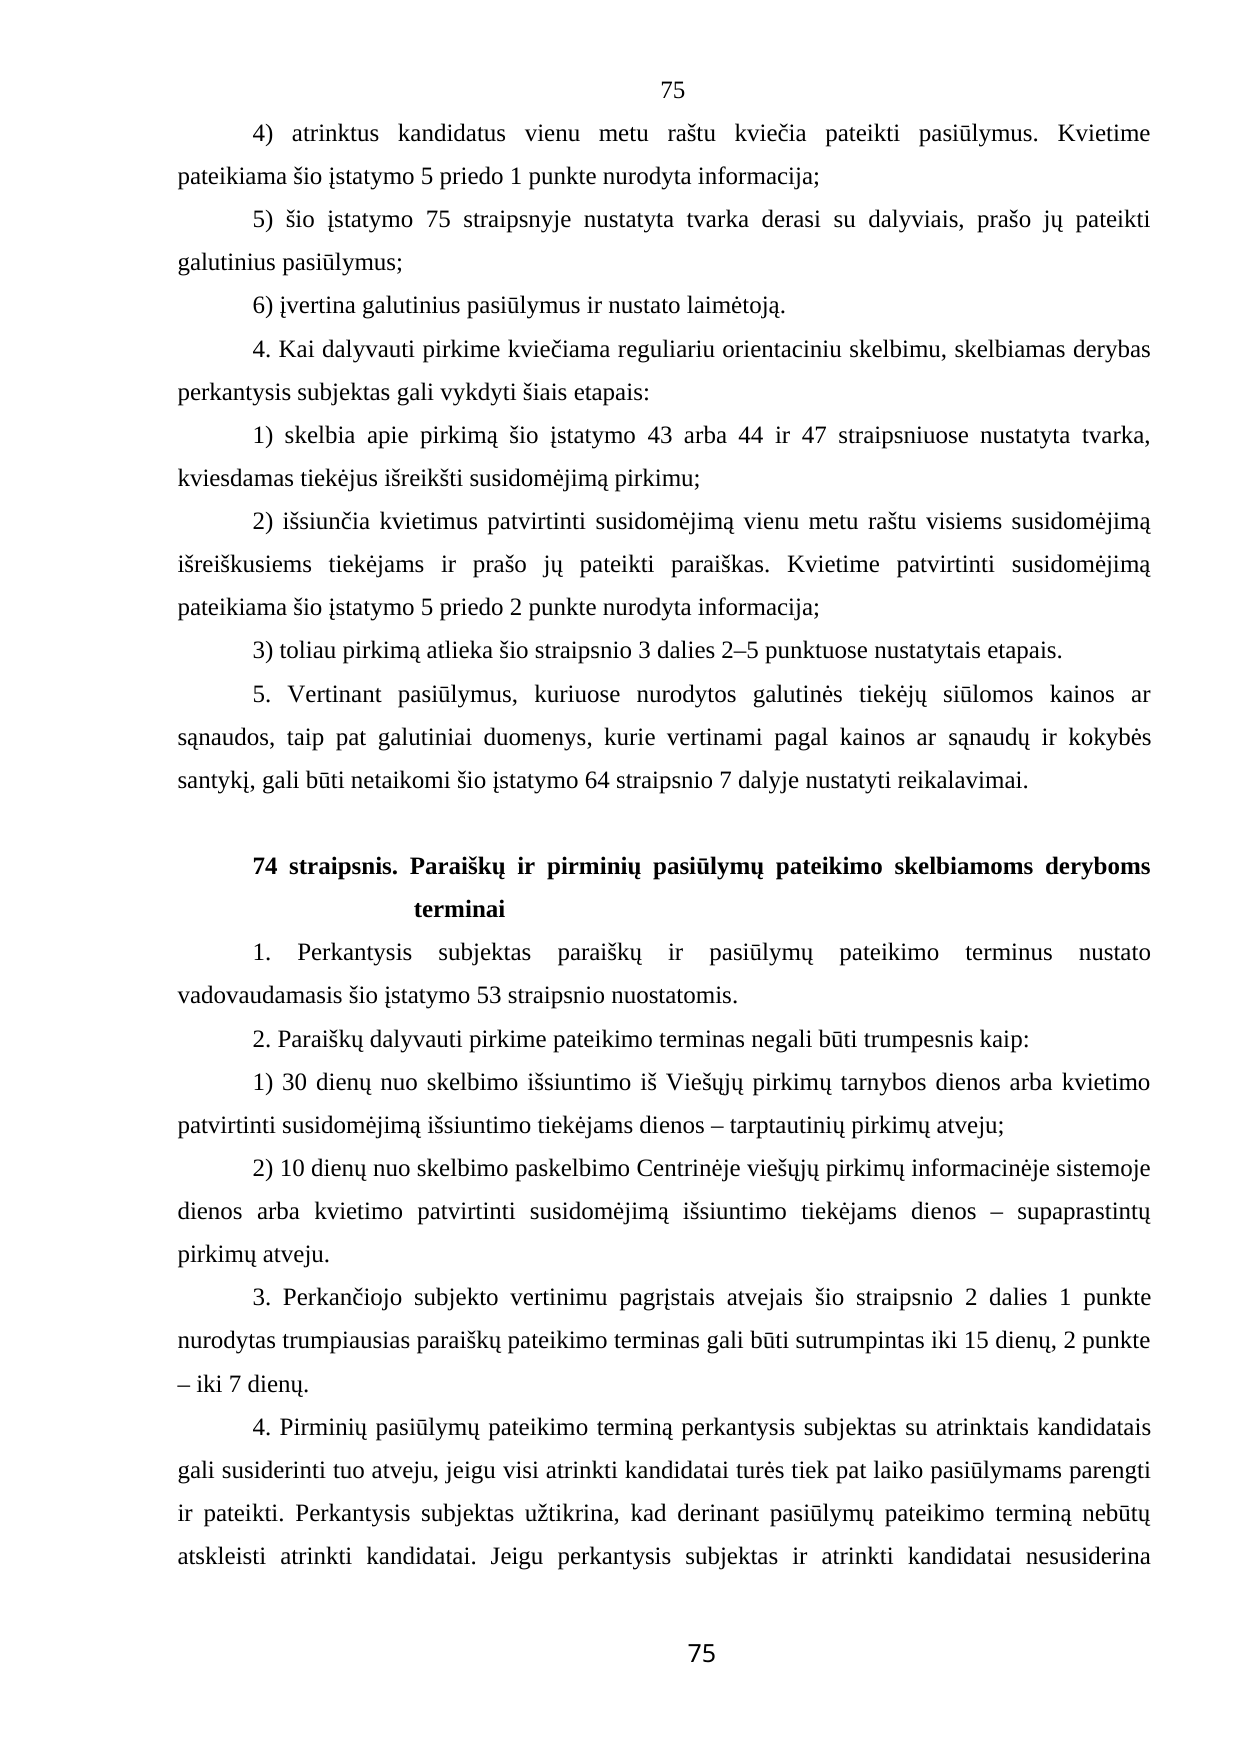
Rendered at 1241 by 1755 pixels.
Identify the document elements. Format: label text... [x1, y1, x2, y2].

text 3. Perkančiojo subjekto vertinimu pagrįstais atvejais šio straipsnio 2 dalies 1 punkte nurodytas trumpiausias paraiškų pateikimo terminas gali būti sutrumpintas iki 15 dienų, 2 punkte – iki 7 dienų. [177, 1282, 1152, 1397]
text 5. Vertinant pasiūlymus, kuriuose nurodytos galutinės tiekėjų siūlomos kainos ar sąnaudos, taip pat galutiniai duomenys, kurie vertinami pagal kainos ar sąnaudų ir kokybės santykį, gali būti netaikomi šio įstatymo 64 straipsnio 7 dalyje nustatyti reikalavimai. [177, 679, 1152, 794]
text 4. Kai dalyvauti pirkime kviečiama reguliariu orientaciniu skelbimu, skelbiamas derybas perkantysis subjektas gali vykdyti šiais etapais: [177, 334, 1152, 406]
text 4. Pirminių pasiūlymų pateikimo terminą perkantysis subjektas su atrinktais kandidatais gali susiderinti tuo atveju, jeigu visi atrinkti kandidatai turės tiek pat laiko pasiūlymams parengti ir pateikti. Perkantysis subjektas užtikrina, kad derinant pasiūlymų pateikimo terminą nebūtų atskleisti atrinkti kandidatai. Jeigu perkantysis subjektas ir atrinkti kandidatai nesusiderina [177, 1412, 1152, 1570]
text 1) 30 dienų nuo skelbimo išsiuntimo iš Viešųjų pirkimų tarnybos dienos arba kvietimo patvirtinti susidomėjimą išsiuntimo tiekėjams dienos – tarptautinių pirkimų atveju; [177, 1067, 1152, 1139]
text 5) šio įstatymo 75 straipsnyje nustatyta tvarka derasi su dalyviais, prašo jų pateikti galutinius pasiūlymus; [177, 204, 1152, 276]
subtitle 74 straipsnis. Paraiškų ir pirminių pasiūlymų pateikimo skelbiamoms deryboms terminai [252, 851, 1152, 923]
text 1) skelbia apie pirkimą šio įstatymo 43 arba 44 ir 47 straipsniuose nustatyta tvarka, kviesdamas tiekėjus išreikšti susidomėjimą pirkimu; [177, 420, 1152, 492]
text 2) išsiunčia kvietimus patvirtinti susidomėjimą vienu metu raštu visiems susidomėjimą išreiškusiems tiekėjams ir prašo jų pateikti paraiškas. Kvietime patvirtinti susidomėjimą pateikiama šio įstatymo 5 priedo 2 punkte nurodyta informacija; [177, 506, 1152, 621]
text 4) atrinktus kandidatus vienu metu raštu kviečia pateikti pasiūlymus. Kvietime pateikiama šio įstatymo 5 priedo 1 punkte nurodyta informacija; [177, 118, 1152, 190]
text 2. Paraiškų dalyvauti pirkime pateikimo terminas negali būti trumpesnis kaip: [177, 1024, 1152, 1052]
text 3) toliau pirkimą atlieka šio straipsnio 3 dalies 2–5 punktuose nustatytais etapais. [177, 636, 1152, 664]
text 2) 10 dienų nuo skelbimo paskelbimo Centrinėje viešųjų pirkimų informacinėje sistemoje dienos arba kvietimo patvirtinti susidomėjimą išsiuntimo tiekėjams dienos – supaprastintų pirkimų atveju. [177, 1153, 1152, 1268]
text 6) įvertina galutinius pasiūlymus ir nustato laimėtoją. [177, 291, 1152, 319]
text 1. Perkantysis subjektas paraiškų ir pasiūlymų pateikimo terminus nustato vadovaudamasis šio įstatymo 53 straipsnio nuostatomis. [177, 937, 1152, 1009]
